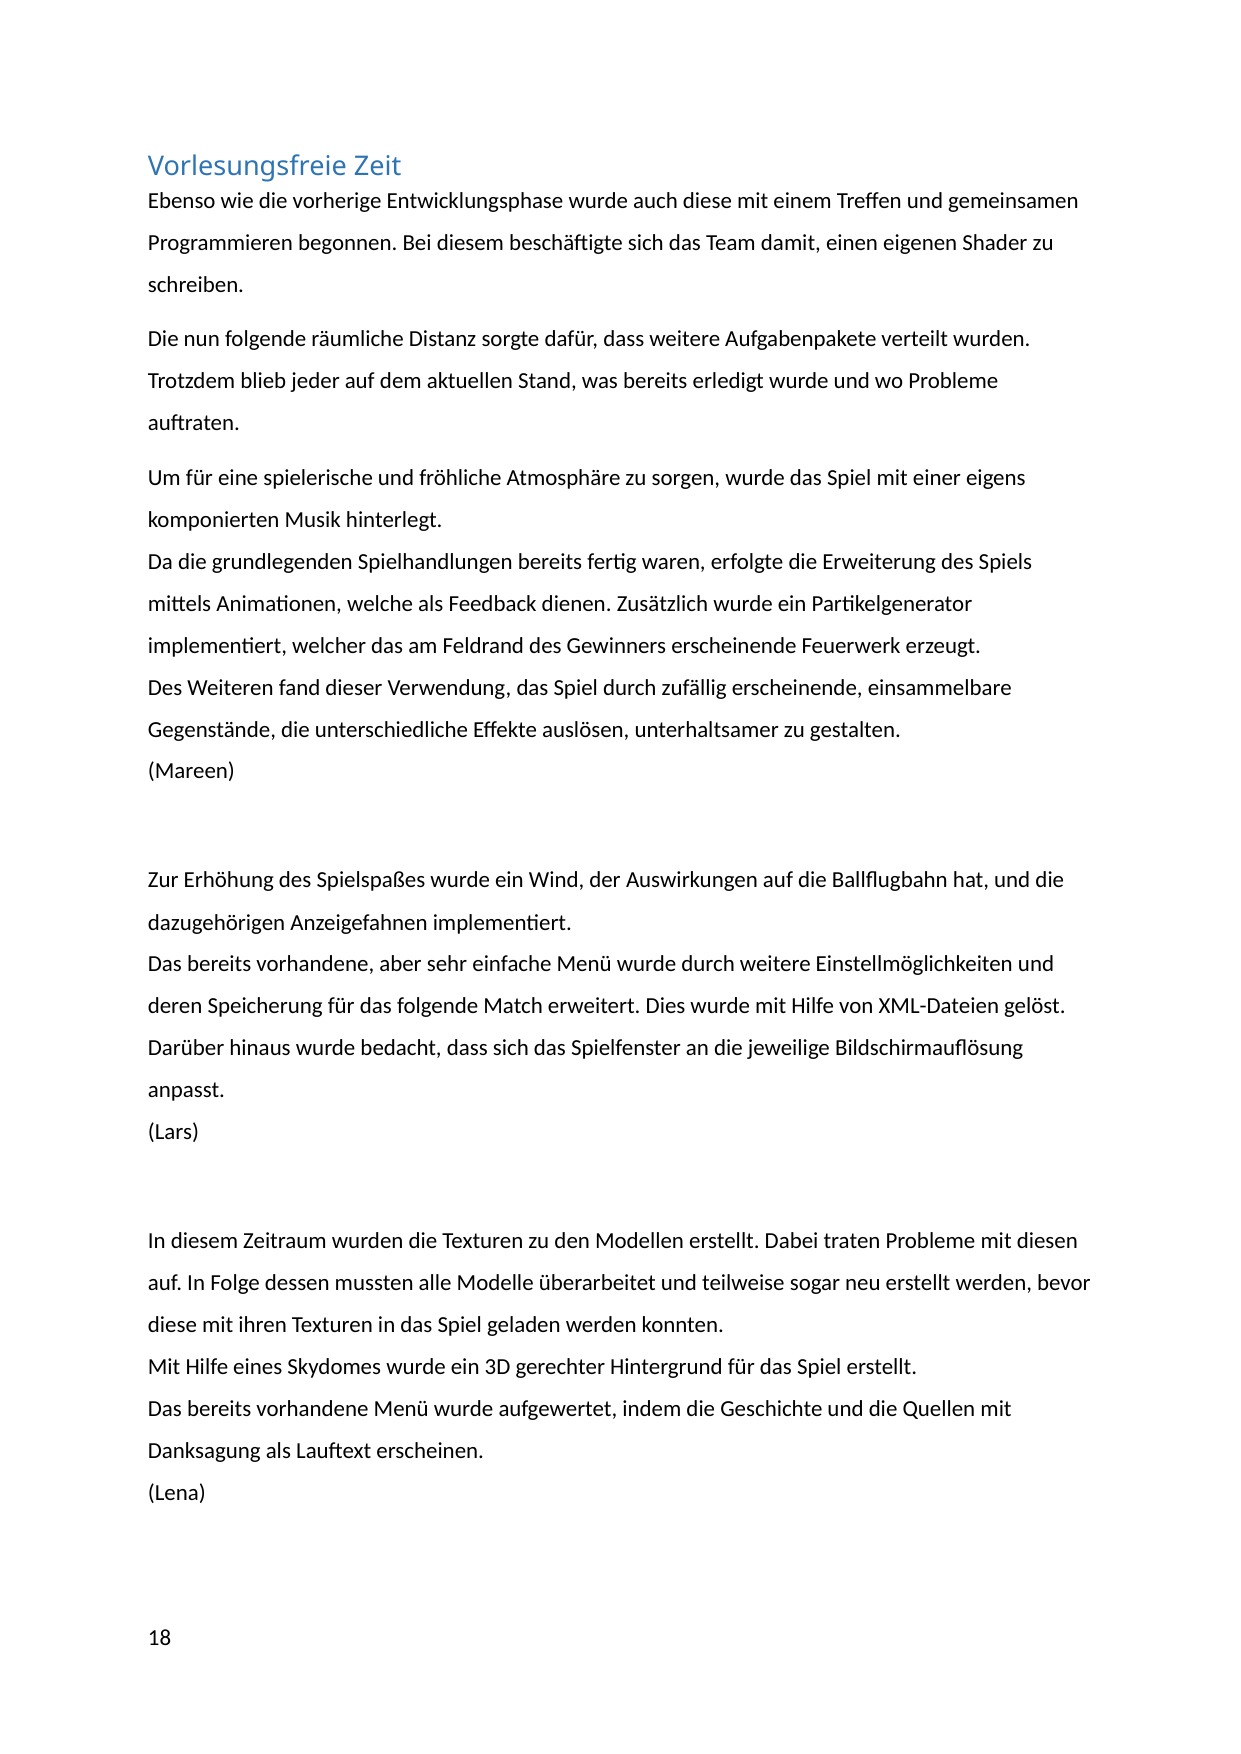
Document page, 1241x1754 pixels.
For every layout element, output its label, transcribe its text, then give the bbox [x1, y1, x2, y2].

subtitle Vorlesungsfreie Zeit [148, 147, 1093, 183]
text Die nun folgende räumliche Distanz sorgte dafür, dass weitere Aufgabenpakete verteilt wurden. Trotzdem blieb jeder auf dem aktuellen Stand, was bereits erledigt wurde und wo Probleme auftraten. [148, 324, 1093, 436]
text Zur Erhöhung des Spielspaßes wurde ein Wind, der Auswirkungen auf die Ballflugbahn hat, und die dazugehörigen Anzeigefahnen implementiert. Das bereits vorhandene, aber sehr einfache Menü wurde durch weitere Einstellmöglichkeiten und deren Speicherung für das folgende Match erweitert. Dies wurde mit Hilfe von XML-Dateien gelöst. Darüber hinaus wurde bedacht, dass sich das Spielfenster an die jeweilige Bildschirmauflösung anpasst. (Lars) [148, 866, 1093, 1146]
text Ebenso wie die vorherige Entwicklungsphase wurde auch diese mit einem Treffen und gemeinsamen Programmieren begonnen. Bei diesem beschäftigte sich das Team damit, einen eigenen Shader zu schreiben. [148, 186, 1093, 298]
text Um für eine spielerische und fröhliche Atmosphäre zu sorgen, wurde das Spiel mit einer eigens komponierten Musik hinterlegt. Da die grundlegenden Spielhandlungen bereits fertig waren, erfolgte die Erweiterung des Spiels mittels Animationen, welche als Feedback dienen. Zusätzlich wurde ein Partikelgenerator implementiert, welcher das am Feldrand des Gewinners erscheinende Feuerwerk erzeugt. Des Weiteren fand dieser Verwendung, das Spiel durch zufällig erscheinende, einsammelbare Gegenstände, die unterschiedliche Effekte auslösen, unterhaltsamer zu gestalten. (Mareen) [148, 463, 1093, 785]
text In diesem Zeitraum wurden die Texturen zu den Modellen erstellt. Dabei traten Probleme mit diesen auf. In Folge dessen mussten alle Modelle überarbeitet und teilweise sogar neu erstellt werden, bevor diese mit ihren Texturen in das Spiel geladen werden konnten. Mit Hilfe eines Skydomes wurde ein 3D gerechter Hintergrund für das Spiel erstellt. Das bereits vorhandene Menü wurde aufgewertet, indem die Geschichte und die Quellen mit Danksagung als Lauftext erscheinen. (Lena) [148, 1226, 1093, 1506]
